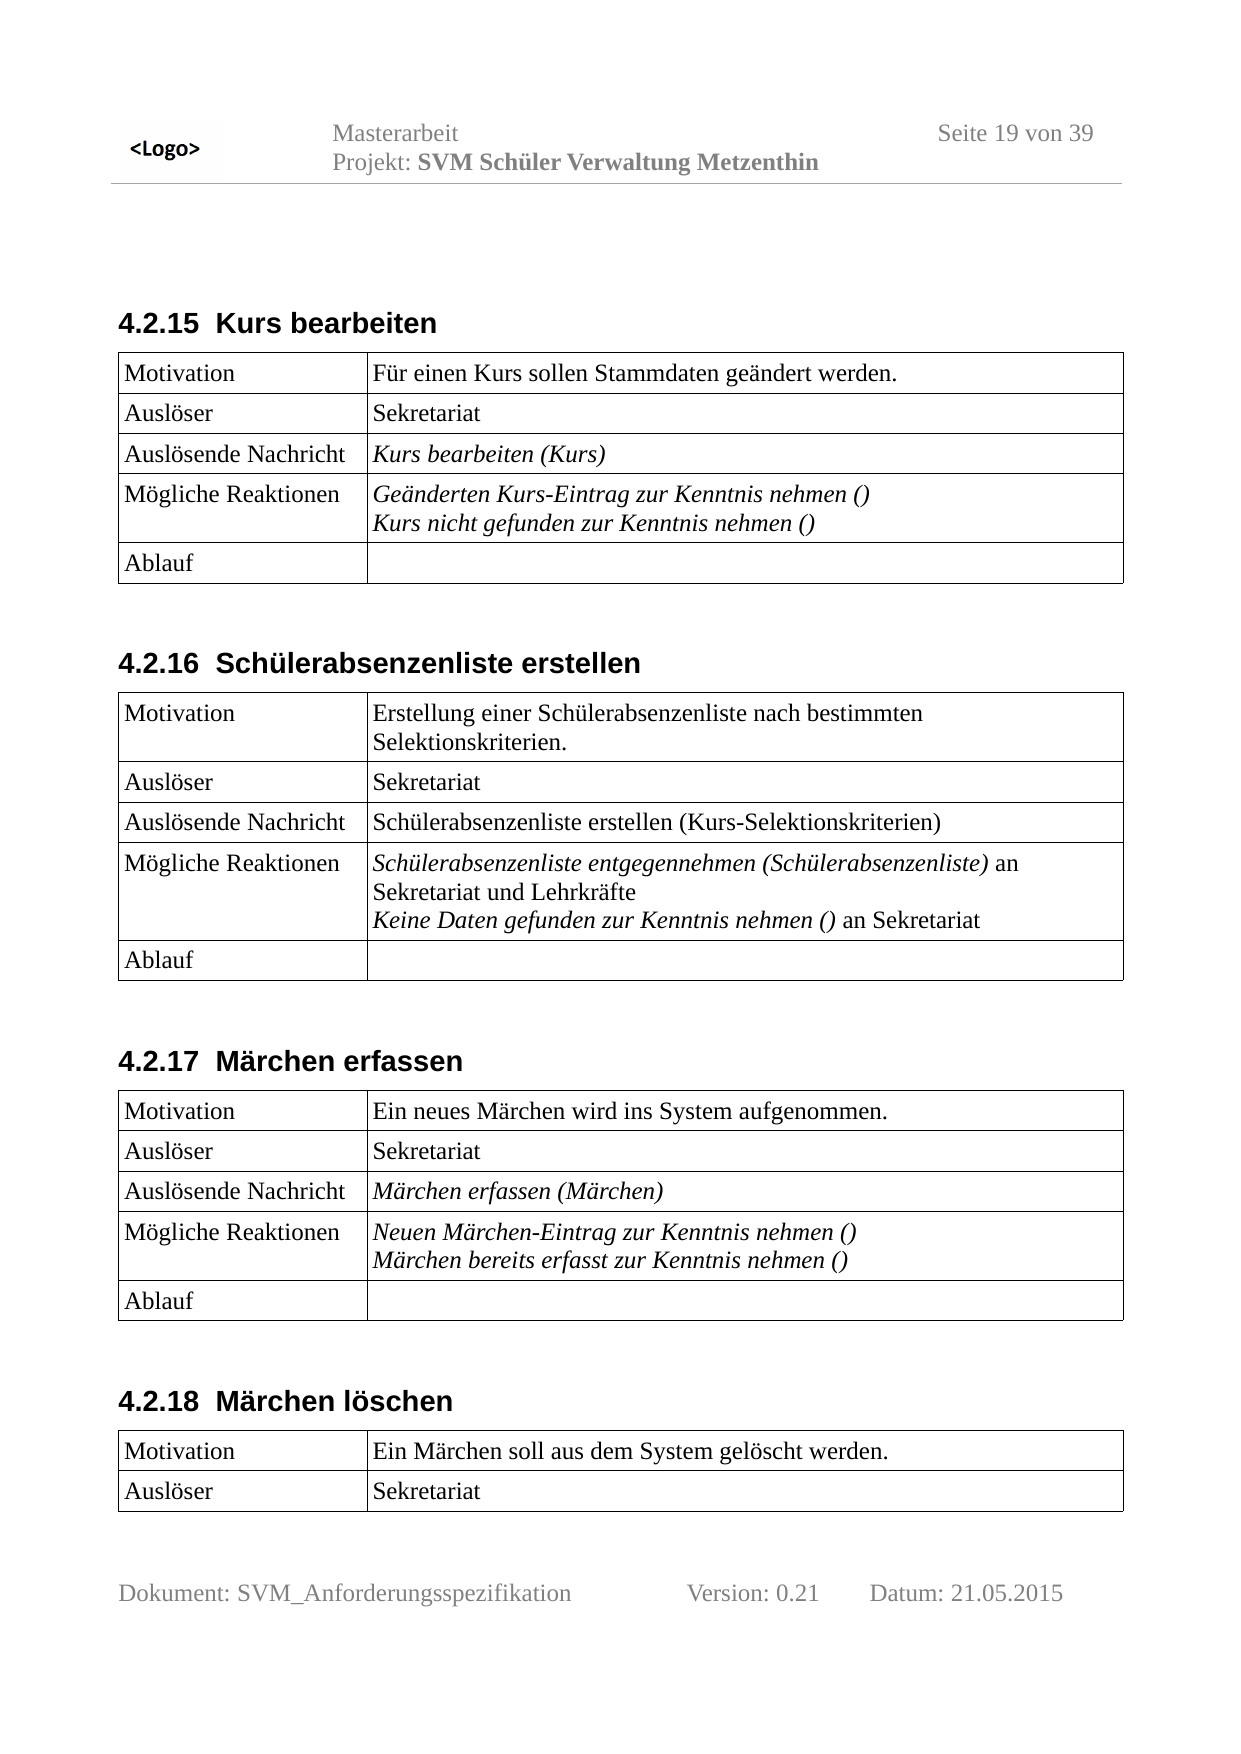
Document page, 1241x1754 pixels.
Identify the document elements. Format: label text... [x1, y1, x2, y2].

table_header Für einen Kurs sollen Stammdaten geändert werden. [368, 353, 1123, 392]
table_cell Auslöser [119, 1471, 367, 1511]
subtitle Schülerabsenzenliste erstellen [118, 646, 1122, 680]
table_cell Mögliche Reaktionen [119, 1212, 367, 1280]
table_cell Neuen Märchen-Eintrag zur Kenntnis nehmen () Märchen bereits erfasst zur Kenntnis nehmen () [368, 1212, 1123, 1280]
subtitle Märchen erfassen [118, 1044, 1122, 1077]
table_cell Auslösende Nachricht [119, 1172, 367, 1211]
table_header Motivation [119, 1431, 367, 1470]
table_cell Ablauf [119, 941, 367, 980]
subtitle Kurs bearbeiten [118, 306, 1122, 340]
table_cell Mögliche Reaktionen [119, 474, 367, 542]
table_cell Sekretariat [368, 762, 1123, 802]
table_header Erstellung einer Schülerabsenzenliste nach bestimmten Selektionskriterien. [368, 693, 1123, 761]
table_header Motivation [119, 693, 367, 761]
table_cell Schülerabsenzenliste erstellen (Kurs-Selektionskriterien) [368, 803, 1123, 842]
table_cell Auslöser [119, 1131, 367, 1171]
table_cell [368, 1281, 1123, 1320]
table_cell Ablauf [119, 543, 367, 582]
table_cell Sekretariat [368, 1471, 1123, 1511]
table_header Ein Märchen soll aus dem System gelöscht werden. [368, 1431, 1123, 1470]
table_cell Kurs bearbeiten (Kurs) [368, 434, 1123, 473]
table_cell Mögliche Reaktionen [119, 843, 367, 940]
picture [118, 118, 224, 183]
table_header Ein neues Märchen wird ins System aufgenommen. [368, 1091, 1123, 1130]
table_header Motivation [119, 353, 367, 392]
table_cell Auslösende Nachricht [119, 434, 367, 473]
table_cell Ablauf [119, 1281, 367, 1320]
table_cell Sekretariat [368, 1131, 1123, 1171]
table_cell Auslöser [119, 762, 367, 802]
table_cell [368, 941, 1123, 980]
table_cell Auslösende Nachricht [119, 803, 367, 842]
table_cell Geänderten Kurs-Eintrag zur Kenntnis nehmen () Kurs nicht gefunden zur Kenntnis nehmen () [368, 474, 1123, 542]
table_cell [368, 543, 1123, 582]
table_header Motivation [119, 1091, 367, 1130]
table_cell Sekretariat [368, 394, 1123, 433]
table_cell Auslöser [119, 394, 367, 433]
table_cell Schülerabsenzenliste entgegennehmen (Schülerabsenzenliste) an Sekretariat und Lehrkräfte Keine Daten gefunden zur Kenntnis nehmen () an Sekretariat [368, 843, 1123, 940]
subtitle Märchen löschen [118, 1384, 1122, 1417]
table_cell Märchen erfassen (Märchen) [368, 1172, 1123, 1211]
